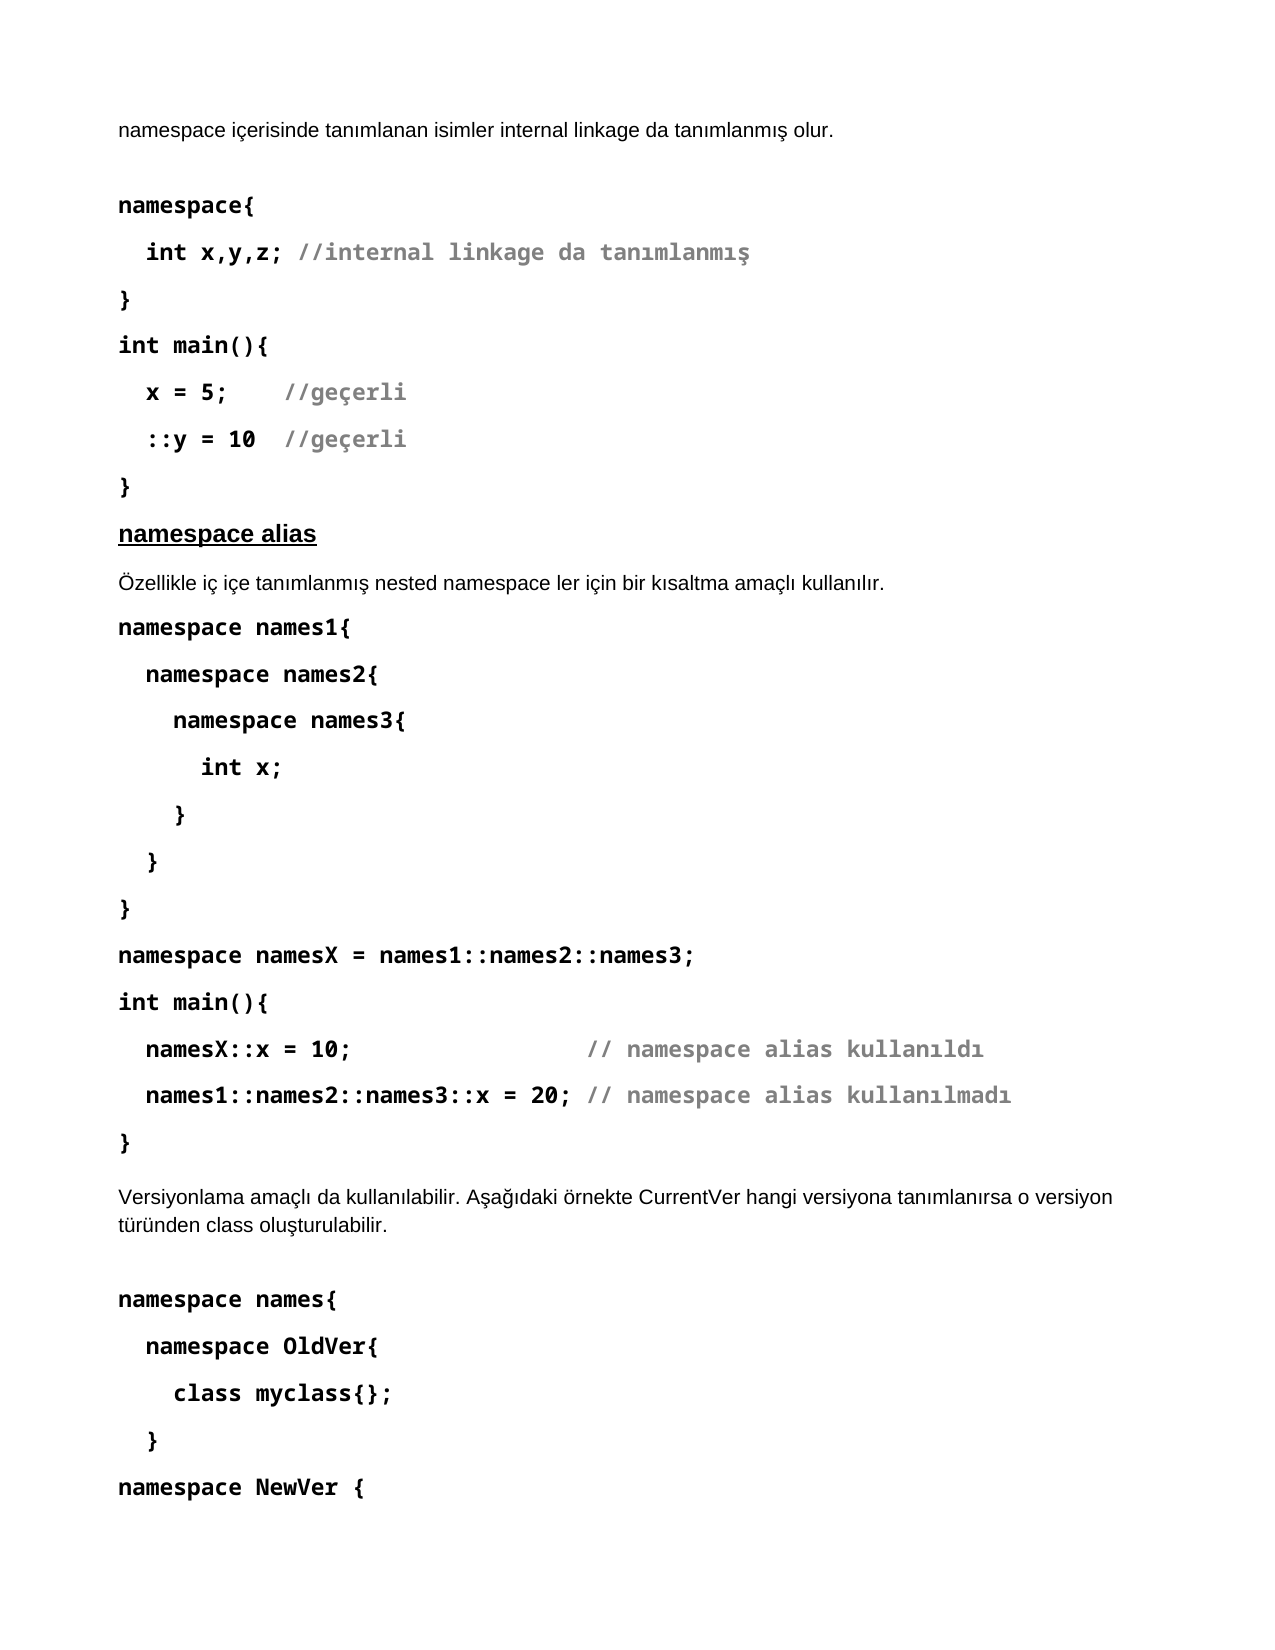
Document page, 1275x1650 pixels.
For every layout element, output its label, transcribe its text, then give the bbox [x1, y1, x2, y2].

text } [118, 782, 1157, 829]
text int main(){ [118, 970, 1157, 1017]
text int main(){ [118, 314, 1157, 361]
text namesX::x = 10; // namespace alias kullanıldı [118, 1017, 1157, 1064]
text } [118, 876, 1157, 923]
text namespace{ [118, 173, 1157, 220]
text Versiyonlama amaçlı da kullanılabilir. Aşağıdaki örnekte CurrentVer hangi versiyona tanımlanırsa o versiyon [118, 1185, 1157, 1209]
text namespace names1{ [118, 595, 1157, 642]
text namespace names3{ [118, 689, 1157, 736]
text türünden class oluşturulabilir. [118, 1212, 1157, 1236]
text namespace OldVer{ [118, 1314, 1157, 1361]
text class myclass{}; [118, 1361, 1157, 1408]
text namespace names{ [118, 1267, 1157, 1314]
text namespace içerisinde tanımlanan isimler internal linkage da tanımlanmış olur. [118, 118, 1157, 142]
text x = 5; //geçerli [118, 361, 1157, 407]
text } [118, 1111, 1157, 1157]
text namespace alias [118, 501, 1157, 548]
text Özellikle iç içe tanımlanmış nested namespace ler için bir kısaltma amaçlı kullanılır. [118, 548, 1157, 595]
text names1::names2::names3::x = 20; // namespace alias kullanılmadı [118, 1064, 1157, 1111]
text ::y = 10 //geçerli [118, 407, 1157, 454]
text } [118, 267, 1157, 314]
text namespace names2{ [118, 642, 1157, 689]
text namespace namesX = names1::names2::names3; [118, 923, 1157, 970]
text int x; [118, 736, 1157, 782]
text namespace NewVer { [118, 1455, 1157, 1502]
text } [118, 1408, 1157, 1455]
text int x,y,z; //internal linkage da tanımlanmış [118, 220, 1157, 267]
text } [118, 454, 1157, 501]
text } [118, 829, 1157, 876]
